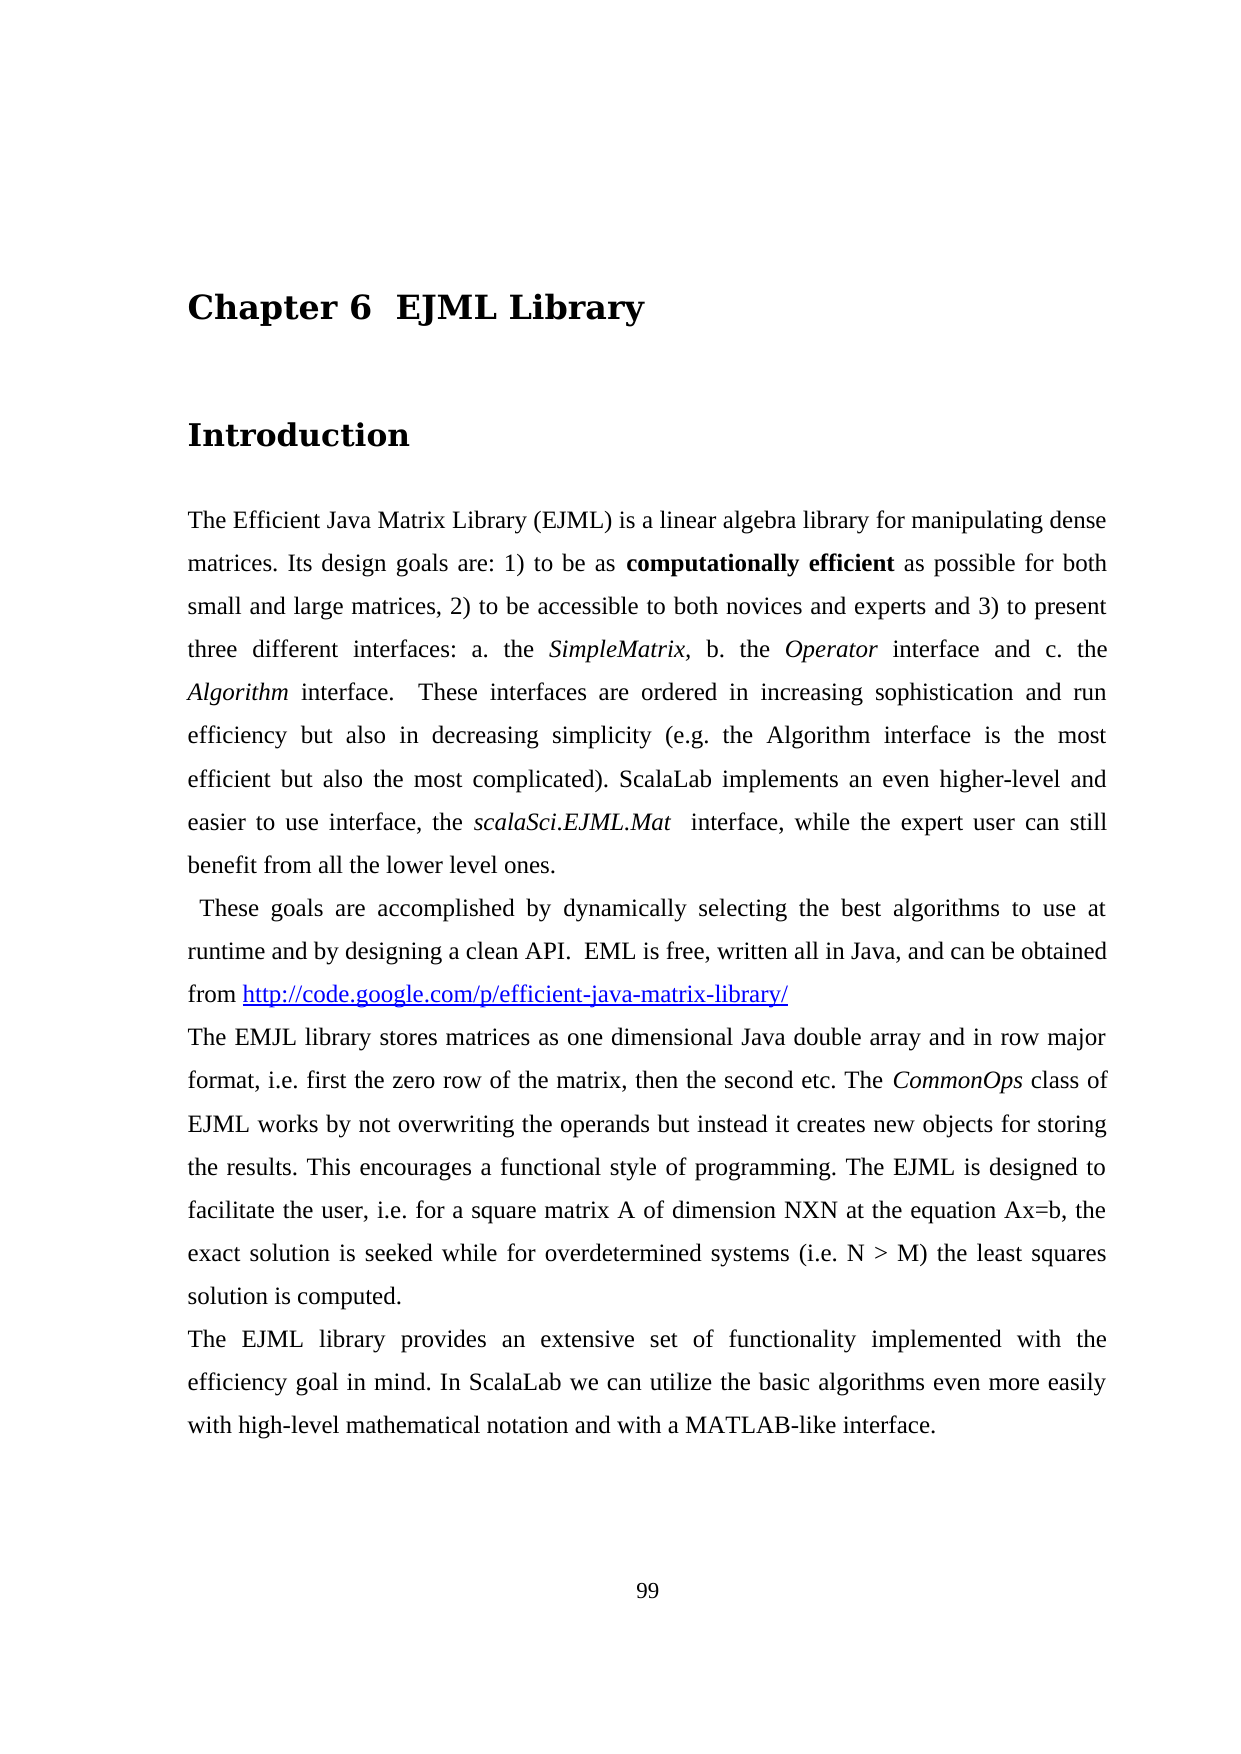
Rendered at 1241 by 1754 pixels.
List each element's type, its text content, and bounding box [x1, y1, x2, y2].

text The Efficient Java Matrix Library (EJML) is a linear algebra library for manipulating dense matrices. Its design goals are: 1) to be as computationally efficient as possible for both small and large matrices, 2) to be accessible to both novices and experts and 3) to present three different interfaces: a. the SimpleMatrix, b. the Operator interface and c. the Algorithm interface. These interfaces are ordered in increasing sophistication and run efficiency but also in decreasing simplicity (e.g. the Algorithm interface is the most efficient but also the most complicated). ScalaLab implements an even higher-level and easier to use interface, the scalaSci.EJML.Mat interface, while the expert user can still benefit from all the lower level ones. [187, 505, 1108, 879]
text These goals are accomplished by dynamically selecting the best algorithms to use at runtime and by designing a clean API. EML is free, written all in Java, and can be obtained from http://code.google.com/p/efficient-java-matrix-library/ [187, 893, 1108, 1008]
text The EJML library provides an extensive set of functionality implemented with the efficiency goal in mind. In ScalaLab we can utilize the basic algorithms even more easily with high-level mathematical notation and with a MATLAB-like interface. [187, 1324, 1108, 1439]
subtitle Chapter 6 EJML Library [187, 288, 1108, 327]
text The EMJL library stores matrices as one dimensional Java double array and in row major format, i.e. first the zero row of the matrix, then the second etc. The CommonOps class of EJML works by not overwriting the operands but instead it creates new objects for storing the results. This encourages a functional style of programming. The EJML is designed to facilitate the user, i.e. for a square matrix A of dimension NXN at the equation Ax=b, the exact solution is seeked while for overdetermined systems (i.e. N > M) the least squares solution is computed. [187, 1022, 1108, 1310]
subtitle Introduction [187, 417, 1108, 454]
